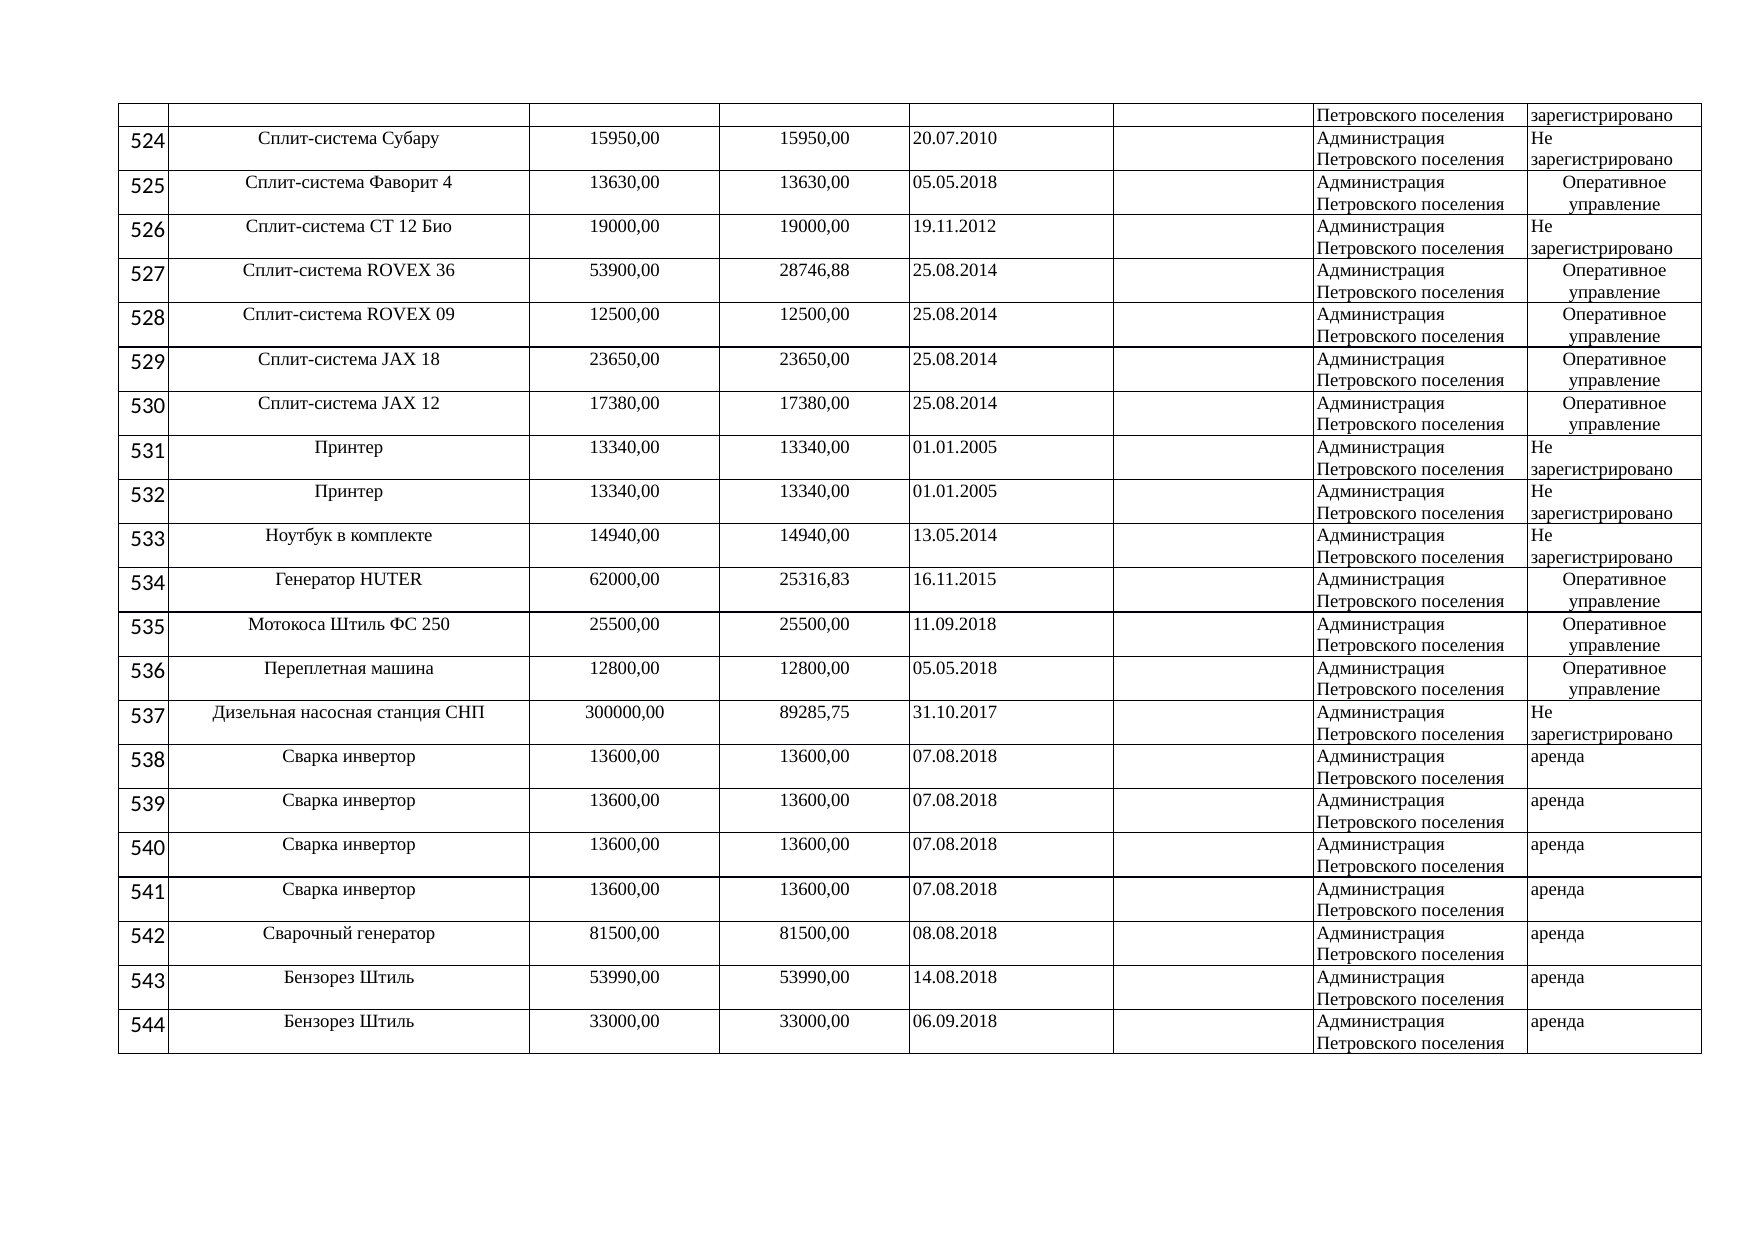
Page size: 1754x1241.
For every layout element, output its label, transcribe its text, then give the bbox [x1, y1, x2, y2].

table_cell Сварка инвертор [169, 789, 529, 832]
table_cell 524 [119, 127, 168, 170]
table_cell Не зарегистрировано [1528, 436, 1701, 479]
table_cell 17380,00 [720, 392, 909, 435]
table_cell 07.08.2018 [910, 745, 1113, 788]
table_cell Администрация Петровского поселения [1314, 303, 1527, 346]
table_cell Сварочный генератор [169, 922, 529, 965]
table_cell аренда [1528, 745, 1701, 788]
table_cell [1114, 104, 1313, 126]
table_cell 31.10.2017 [910, 701, 1113, 744]
table_cell 532 [119, 480, 168, 523]
table_cell аренда [1528, 833, 1701, 876]
table_cell Сплит-система ROVEX 09 [169, 303, 529, 346]
table_cell 13600,00 [530, 833, 719, 876]
table_cell Администрация Петровского поселения [1314, 259, 1527, 302]
table_cell 542 [119, 922, 168, 965]
table_cell Администрация Петровского поселения [1314, 524, 1527, 567]
table_cell 528 [119, 303, 168, 346]
table_cell [910, 104, 1113, 126]
table_cell [1114, 613, 1313, 656]
table_cell [1114, 215, 1313, 258]
table_cell 20.07.2010 [910, 127, 1113, 170]
table_cell 531 [119, 436, 168, 479]
table_cell [119, 104, 168, 126]
table_cell Бензорез Штиль [169, 966, 529, 1009]
table_cell [1114, 348, 1313, 391]
table_cell Не зарегистрировано [1528, 127, 1701, 170]
table_cell 535 [119, 613, 168, 656]
table_cell Принтер [169, 480, 529, 523]
table_cell Администрация Петровского поселения [1314, 745, 1527, 788]
table_cell Сплит-система Фаворит 4 [169, 171, 529, 214]
table_cell 13340,00 [720, 480, 909, 523]
table_cell 07.08.2018 [910, 833, 1113, 876]
table_cell [1114, 966, 1313, 1009]
table_cell 23650,00 [530, 348, 719, 391]
table_cell 13340,00 [720, 436, 909, 479]
table_cell 544 [119, 1010, 168, 1053]
table_cell Администрация Петровского поселения [1314, 922, 1527, 965]
table_cell 14940,00 [530, 524, 719, 567]
table_cell [169, 104, 529, 126]
table_cell Администрация Петровского поселения [1314, 701, 1527, 744]
table_cell 53990,00 [720, 966, 909, 1009]
table_cell [1114, 789, 1313, 832]
table_cell 15950,00 [720, 127, 909, 170]
table_cell аренда [1528, 1010, 1701, 1053]
table_cell 19000,00 [530, 215, 719, 258]
table_cell 13.05.2014 [910, 524, 1113, 567]
table_cell 81500,00 [530, 922, 719, 965]
table_cell [1114, 524, 1313, 567]
table_cell 19.11.2012 [910, 215, 1113, 258]
table_cell 53900,00 [530, 259, 719, 302]
table_cell [1114, 745, 1313, 788]
table_cell 541 [119, 878, 168, 921]
table_cell 25316,83 [720, 568, 909, 611]
table_cell 538 [119, 745, 168, 788]
table_cell Сварка инвертор [169, 878, 529, 921]
table_cell Сварка инвертор [169, 745, 529, 788]
table_cell Оперативное управление [1528, 657, 1701, 700]
table_cell 89285,75 [720, 701, 909, 744]
table_cell Сварка инвертор [169, 833, 529, 876]
table_cell Оперативное управление [1528, 303, 1701, 346]
table_cell 05.05.2018 [910, 657, 1113, 700]
table_cell 12800,00 [720, 657, 909, 700]
table_cell 62000,00 [530, 568, 719, 611]
table_cell [1114, 480, 1313, 523]
table_cell Администрация Петровского поселения [1314, 1010, 1527, 1053]
table_cell 01.01.2005 [910, 480, 1113, 523]
table_cell Сплит-система СТ 12 Био [169, 215, 529, 258]
table_cell 300000,00 [530, 701, 719, 744]
table_cell 534 [119, 568, 168, 611]
table_cell Администрация Петровского поселения [1314, 215, 1527, 258]
table_cell 13600,00 [720, 878, 909, 921]
table_cell 12500,00 [530, 303, 719, 346]
table_cell 526 [119, 215, 168, 258]
table_cell 13340,00 [530, 436, 719, 479]
table_cell 13600,00 [530, 745, 719, 788]
table_cell Администрация Петровского поселения [1314, 966, 1527, 1009]
table_cell [1114, 878, 1313, 921]
table_cell 527 [119, 259, 168, 302]
table_cell 539 [119, 789, 168, 832]
table_cell [1114, 259, 1313, 302]
table_cell Администрация Петровского поселения [1314, 878, 1527, 921]
table_cell 16.11.2015 [910, 568, 1113, 611]
table_cell Не зарегистрировано [1528, 480, 1701, 523]
table_cell Сплит-система JAX 12 [169, 392, 529, 435]
table_cell Администрация Петровского поселения [1314, 789, 1527, 832]
table_cell 13600,00 [530, 789, 719, 832]
table_cell Переплетная машина [169, 657, 529, 700]
table_cell 07.08.2018 [910, 878, 1113, 921]
table_cell 533 [119, 524, 168, 567]
table_cell 13600,00 [530, 878, 719, 921]
table_cell зарегистрировано [1528, 104, 1701, 126]
table_cell 25.08.2014 [910, 392, 1113, 435]
table_cell 33000,00 [720, 1010, 909, 1053]
table_cell 25.08.2014 [910, 259, 1113, 302]
table_cell [1114, 657, 1313, 700]
table_cell Мотокоса Штиль ФС 250 [169, 613, 529, 656]
table_cell 01.01.2005 [910, 436, 1113, 479]
table_cell 543 [119, 966, 168, 1009]
table_cell 25500,00 [720, 613, 909, 656]
table_cell 525 [119, 171, 168, 214]
table_cell 08.08.2018 [910, 922, 1113, 965]
table_cell [1114, 701, 1313, 744]
table_cell 33000,00 [530, 1010, 719, 1053]
table_cell Ноутбук в комплекте [169, 524, 529, 567]
table_cell 81500,00 [720, 922, 909, 965]
table_cell Сплит-система Субару [169, 127, 529, 170]
table_cell Администрация Петровского поселения [1314, 392, 1527, 435]
table_cell Администрация Петровского поселения [1314, 348, 1527, 391]
table_cell 28746,88 [720, 259, 909, 302]
table_cell Не зарегистрировано [1528, 524, 1701, 567]
table_cell [720, 104, 909, 126]
table_cell [1114, 436, 1313, 479]
table_cell [530, 104, 719, 126]
table_cell Оперативное управление [1528, 348, 1701, 391]
table_cell 13630,00 [530, 171, 719, 214]
table_cell [1114, 127, 1313, 170]
table_cell Дизельная насосная станция СНП [169, 701, 529, 744]
table_cell Администрация Петровского поселения [1314, 127, 1527, 170]
table_cell 25.08.2014 [910, 303, 1113, 346]
table_cell аренда [1528, 789, 1701, 832]
table_cell 23650,00 [720, 348, 909, 391]
table_cell 11.09.2018 [910, 613, 1113, 656]
table_cell [1114, 392, 1313, 435]
table_cell Не зарегистрировано [1528, 701, 1701, 744]
table_cell Оперативное управление [1528, 568, 1701, 611]
table_cell [1114, 833, 1313, 876]
table_cell Администрация Петровского поселения [1314, 657, 1527, 700]
table_cell 25.08.2014 [910, 348, 1113, 391]
table_cell аренда [1528, 966, 1701, 1009]
table_cell Администрация Петровского поселения [1314, 568, 1527, 611]
table_cell 536 [119, 657, 168, 700]
table_cell 13600,00 [720, 789, 909, 832]
table_cell аренда [1528, 878, 1701, 921]
table_cell Сплит-система JAX 18 [169, 348, 529, 391]
table_cell Бензорез Штиль [169, 1010, 529, 1053]
table_cell Оперативное управление [1528, 171, 1701, 214]
table_cell аренда [1528, 922, 1701, 965]
table_cell [1114, 303, 1313, 346]
table_cell Не зарегистрировано [1528, 215, 1701, 258]
table_cell Администрация Петровского поселения [1314, 833, 1527, 876]
table_cell 530 [119, 392, 168, 435]
table_cell 12800,00 [530, 657, 719, 700]
table_cell 13600,00 [720, 833, 909, 876]
table_cell 14.08.2018 [910, 966, 1113, 1009]
table_cell 19000,00 [720, 215, 909, 258]
table_cell 529 [119, 348, 168, 391]
table_cell Оперативное управление [1528, 259, 1701, 302]
table_cell [1114, 171, 1313, 214]
table_cell 537 [119, 701, 168, 744]
table_cell 17380,00 [530, 392, 719, 435]
table_cell [1114, 1010, 1313, 1053]
table_cell 53990,00 [530, 966, 719, 1009]
table_cell 13600,00 [720, 745, 909, 788]
table_cell 12500,00 [720, 303, 909, 346]
table_cell 25500,00 [530, 613, 719, 656]
table_cell 06.09.2018 [910, 1010, 1113, 1053]
table_cell 05.05.2018 [910, 171, 1113, 214]
table_cell [1114, 568, 1313, 611]
table_cell Администрация Петровского поселения [1314, 613, 1527, 656]
table_cell 13630,00 [720, 171, 909, 214]
table_cell Администрация Петровского поселения [1314, 436, 1527, 479]
table_cell Администрация Петровского поселения [1314, 480, 1527, 523]
table_cell 540 [119, 833, 168, 876]
table_cell Принтер [169, 436, 529, 479]
table_cell Оперативное управление [1528, 392, 1701, 435]
table_cell 15950,00 [530, 127, 719, 170]
table_cell 14940,00 [720, 524, 909, 567]
table_cell Генератор HUTER [169, 568, 529, 611]
table_cell 13340,00 [530, 480, 719, 523]
table_cell Сплит-система ROVEX 36 [169, 259, 529, 302]
table_cell Оперативное управление [1528, 613, 1701, 656]
table_cell Администрация Петровского поселения [1314, 171, 1527, 214]
table_cell 07.08.2018 [910, 789, 1113, 832]
table_cell [1114, 922, 1313, 965]
table_cell Петровского поселения [1314, 104, 1527, 126]
